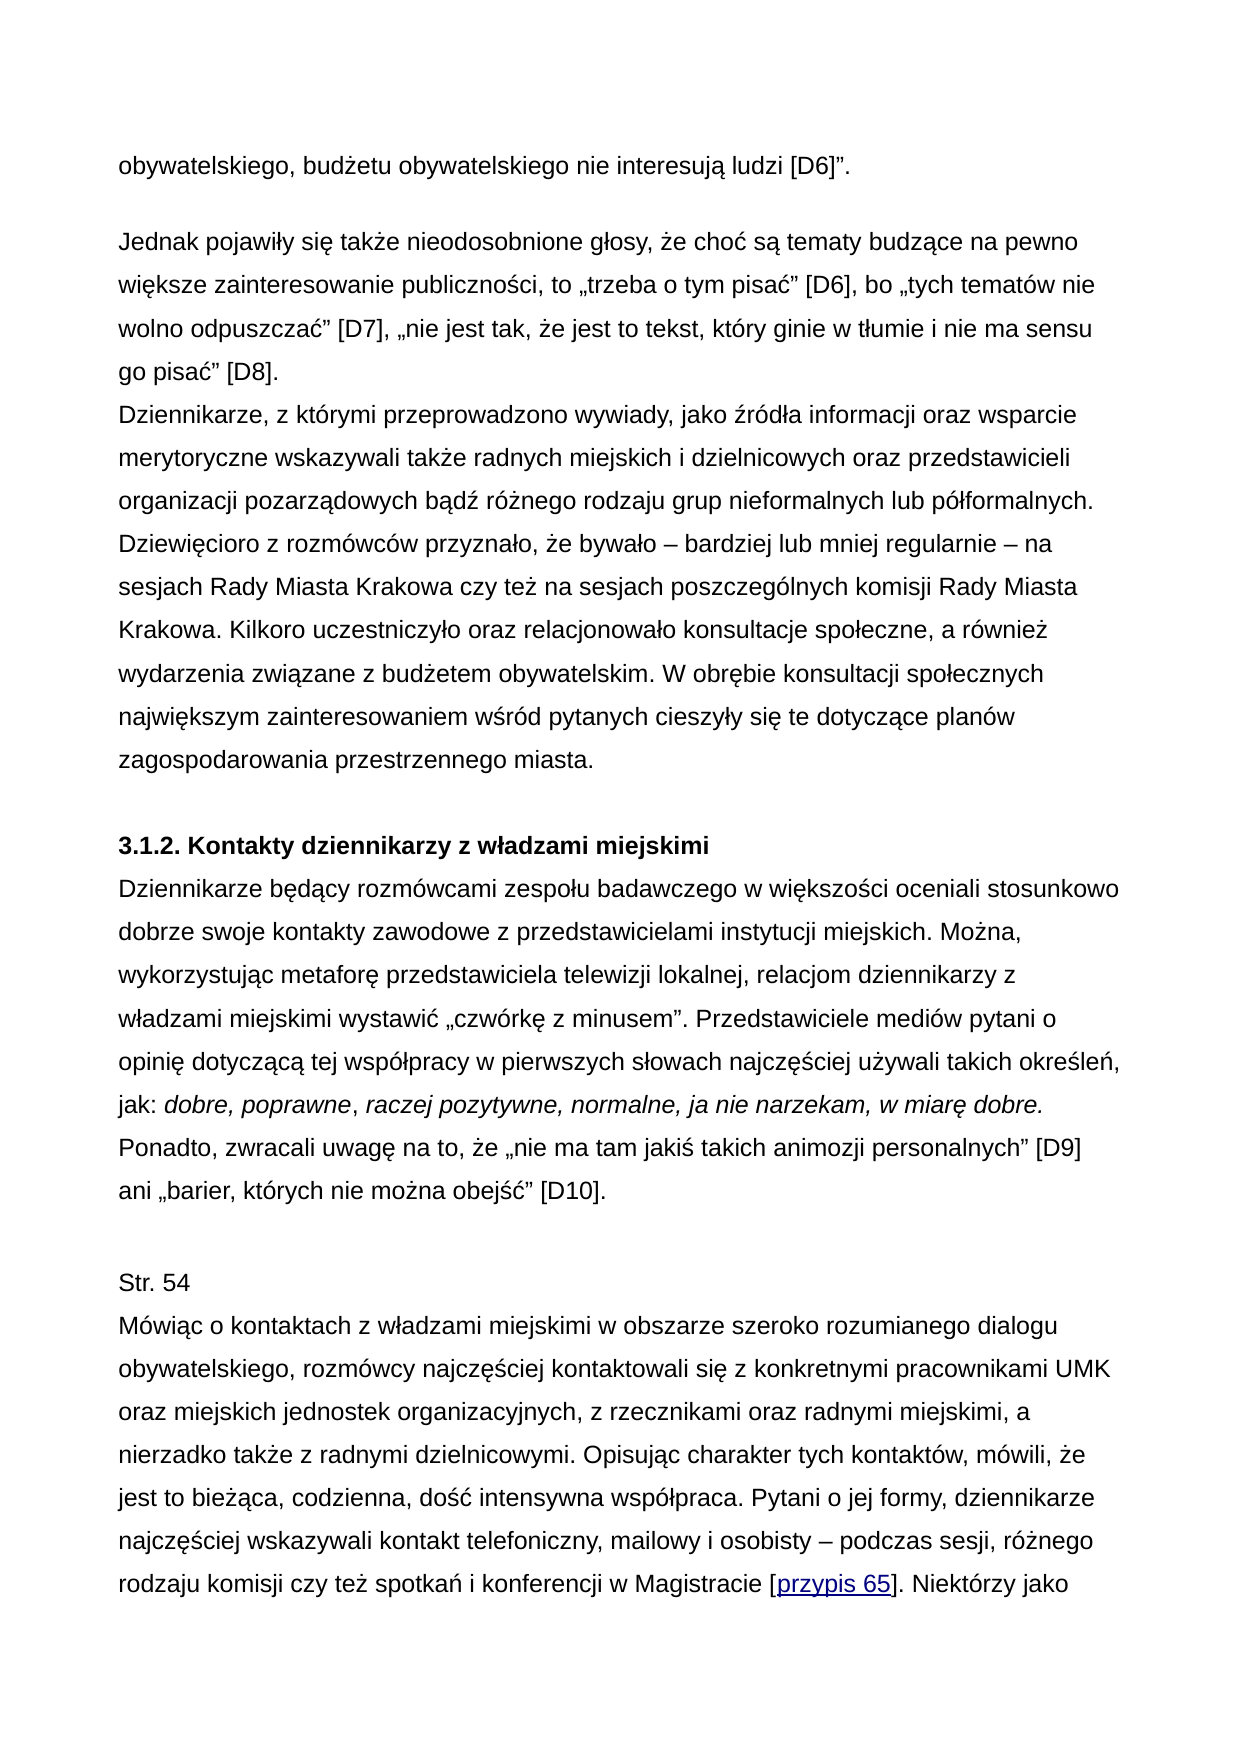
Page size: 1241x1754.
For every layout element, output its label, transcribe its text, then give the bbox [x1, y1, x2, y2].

text obywatelskiego, budżetu obywatelskiego nie interesują ludzi [D6]”. [118, 118, 1122, 213]
text Jednak pojawiły się także nieodosobnione głosy, że choć są tematy budzące na pewno większe zainteresowanie publiczności, to „trzeba o tym pisać” [D6], bo „tych tematów nie wolno odpuszczać” [D7], „nie jest tak, że jest to tekst, który ginie w tłumie i nie ma sensu go pisać” [D8]. [118, 227, 1122, 385]
text Mówiąc o kontaktach z władzami miejskimi w obszarze szeroko rozumianego dialogu obywatelskiego, rozmówcy najczęściej kontaktowali się z konkretnymi pracownikami UMK oraz miejskich jednostek organizacyjnych, z rzecznikami oraz radnymi miejskimi, a nierzadko także z radnymi dzielnicowymi. Opisując charakter tych kontaktów, mówili, że jest to bieżąca, codzienna, dość intensywna współpraca. Pytani o jej formy, dziennikarze najczęściej wskazywali kontakt telefoniczny, mailowy i osobisty – podczas sesji, różnego rodzaju komisji czy też spotkań i konferencji w Magistracie [przypis 65]. Niektórzy jako [118, 1311, 1122, 1598]
text Dziennikarze będący rozmówcami zespołu badawczego w większości oceniali stosunkowo dobrze swoje kontakty zawodowe z przedstawicielami instytucji miejskich. Można, wykorzystując metaforę przedstawiciela telewizji lokalnej, relacjom dziennikarzy z władzami miejskimi wystawić „czwórkę z minusem”. Przedstawiciele mediów pytani o opinię dotyczącą tej współpracy w pierwszych słowach najczęściej używali takich określeń, jak: dobre, poprawne, raczej pozytywne, normalne, ja nie narzekam, w miarę dobre. Ponadto, zwracali uwagę na to, że „nie ma tam jakiś takich animozji personalnych” [D9] ani „barier, których nie można obejść” [D10]. [118, 874, 1122, 1205]
text Dziennikarze, z którymi przeprowadzono wywiady, jako źródła informacji oraz wsparcie merytoryczne wskazywali także radnych miejskich i dzielnicowych oraz przedstawicieli organizacji pozarządowych bądź różnego rodzaju grup nieformalnych lub półformalnych. Dziewięcioro z rozmówców przyznało, że bywało – bardziej lub mniej regularnie – na sesjach Rady Miasta Krakowa czy też na sesjach poszczególnych komisji Rady Miasta Krakowa. Kilkoro uczestniczyło oraz relacjonowało konsultacje społeczne, a również wydarzenia związane z budżetem obywatelskim. W obrębie konsultacji społecznych największym zainteresowaniem wśród pytanych cieszyły się te dotyczące planów zagospodarowania przestrzennego miasta. [118, 400, 1122, 773]
text Str. 54 [118, 1268, 1122, 1296]
subtitle 3.1.2. Kontakty dziennikarzy z władzami miejskimi [118, 831, 1122, 860]
